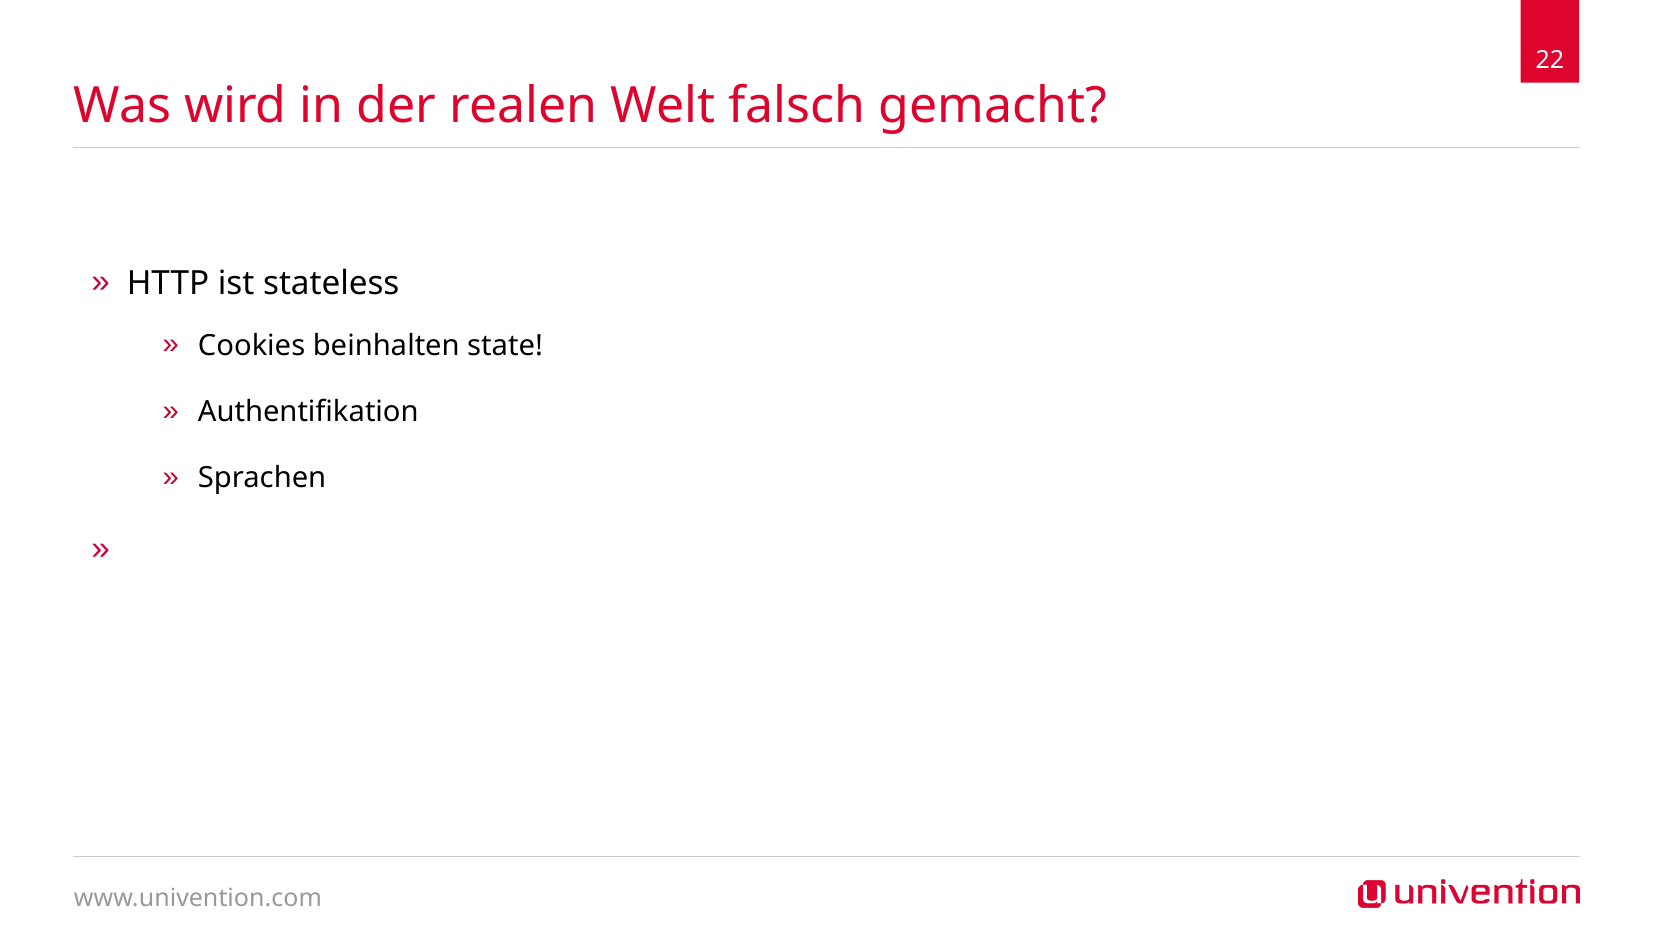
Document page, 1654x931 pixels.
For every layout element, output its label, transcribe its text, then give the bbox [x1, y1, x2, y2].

title Was wird in der realen Welt falsch gemacht? [73, 59, 1580, 148]
list HTTP ist stateless Cookies beinhalten state! Authentifikation Sprachen [73, 236, 1580, 827]
picture [1358, 879, 1580, 908]
